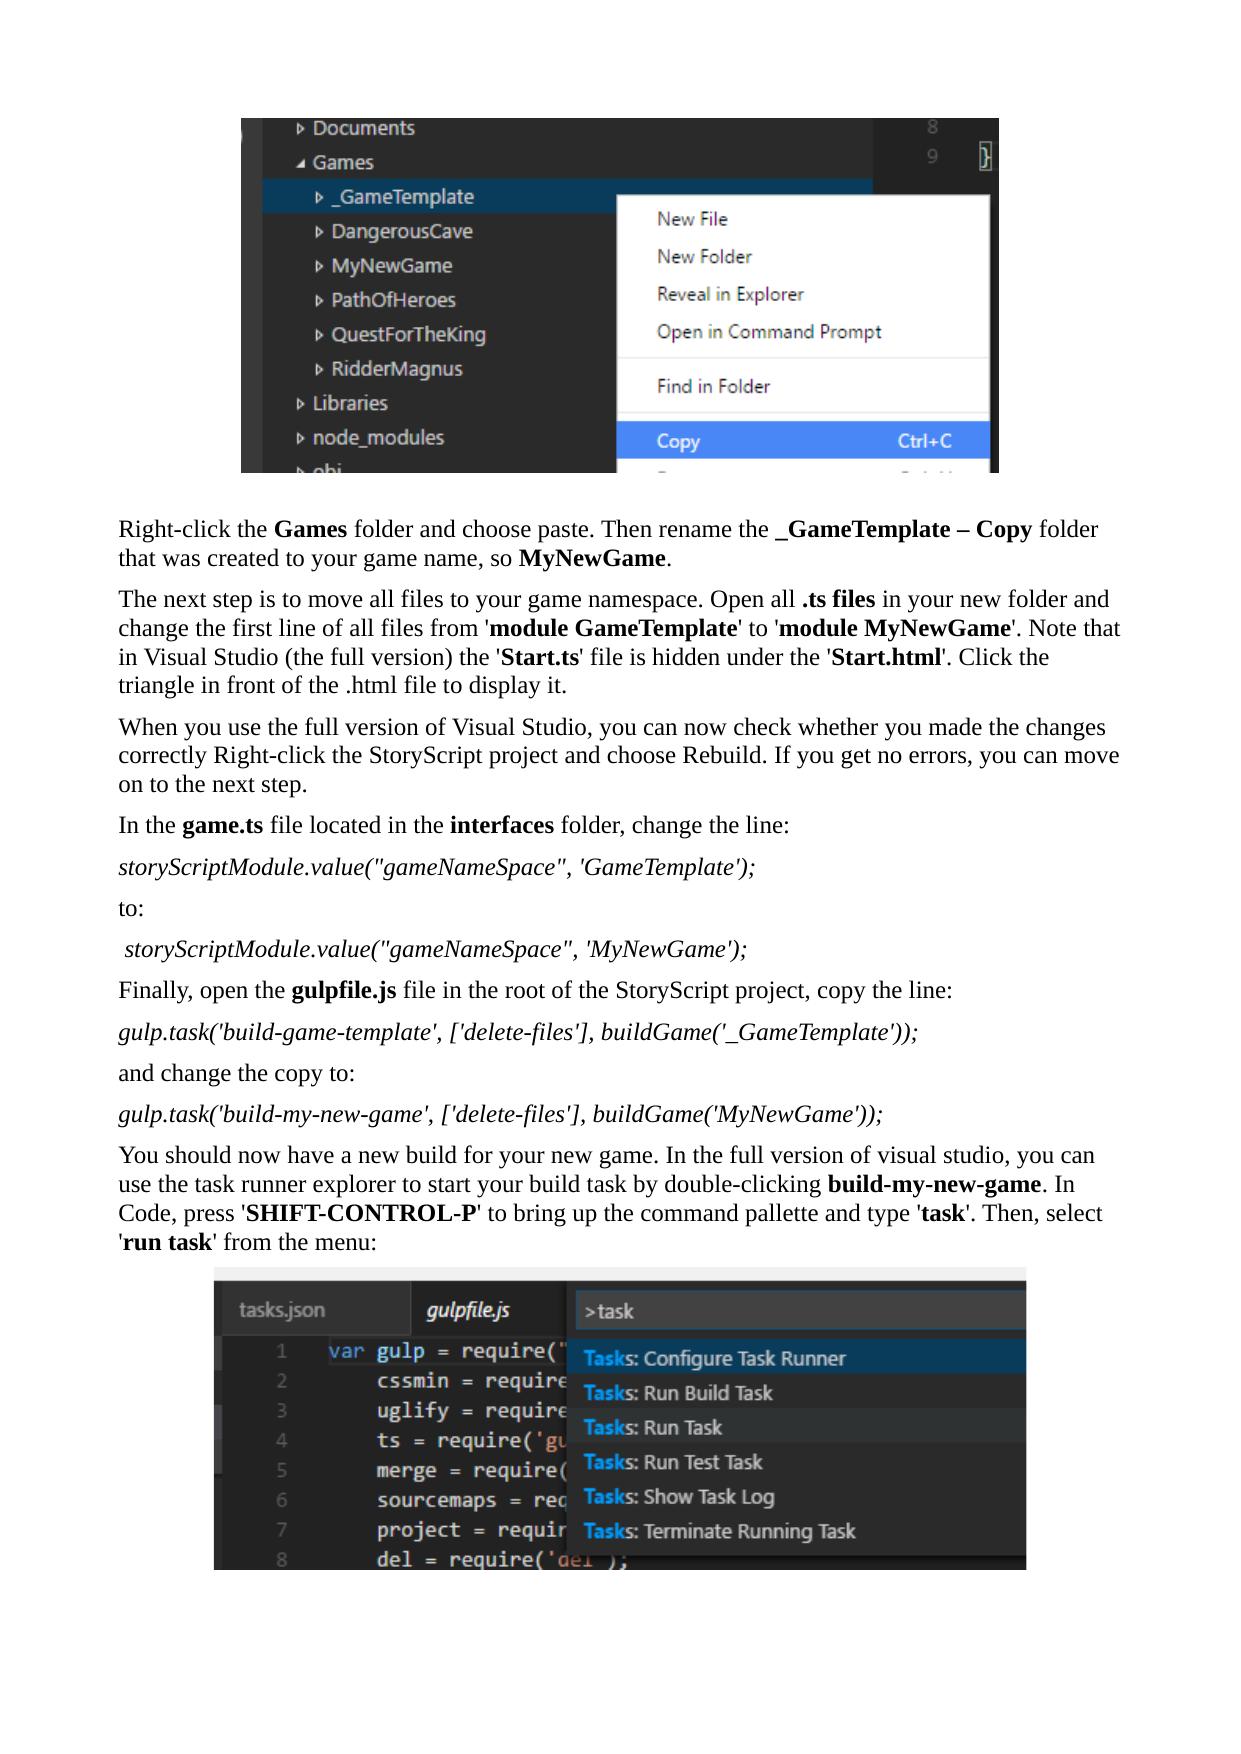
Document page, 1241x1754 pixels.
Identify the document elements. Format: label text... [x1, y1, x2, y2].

text and change the copy to: [118, 1058, 1122, 1087]
text In the game.ts file located in the interfaces folder, change the line: [118, 810, 1122, 839]
picture [213, 1267, 1027, 1570]
text to: [118, 893, 1122, 922]
text Finally, open the gulpfile.js file in the root of the StoryScript project, copy the line: [118, 975, 1122, 1004]
text Right-click the Games folder and choose paste. Then rename the _GameTemplate – Copy folder that was created to your game name, so MyNewGame. [118, 514, 1122, 572]
text storyScriptModule.value("gameNameSpace", 'MyNewGame'); [118, 934, 1122, 963]
text gulp.task('build-game-template', ['delete-files'], buildGame('_GameTemplate')); [118, 1017, 1122, 1045]
text When you use the full version of Visual Studio, you can now check whether you made the changes correctly Right-click the StoryScript project and choose Rebuild. If you get no errors, you can move on to the next step. [118, 712, 1122, 798]
picture [241, 118, 999, 473]
text gulp.task('build-my-new-game', ['delete-files'], buildGame('MyNewGame')); [118, 1099, 1122, 1128]
text You should now have a new build for your new game. In the full version of visual studio, you can use the task runner explorer to start your build task by double-clicking build-my-new-game. In Code, press 'SHIFT-CONTROL-P' to bring up the command pallette and type 'task'. Then, select 'run task' from the menu: [118, 1140, 1122, 1255]
text storyScriptModule.value("gameNameSpace", 'GameTemplate'); [118, 852, 1122, 880]
text The next step is to move all files to your game namespace. Open all .ts files in your new folder and change the first line of all files from 'module GameTemplate' to 'module MyNewGame'. Note that in Visual Studio (the full version) the 'Start.ts' file is hidden under the 'Start.html'. Click the triangle in front of the .html file to display it. [118, 584, 1122, 699]
